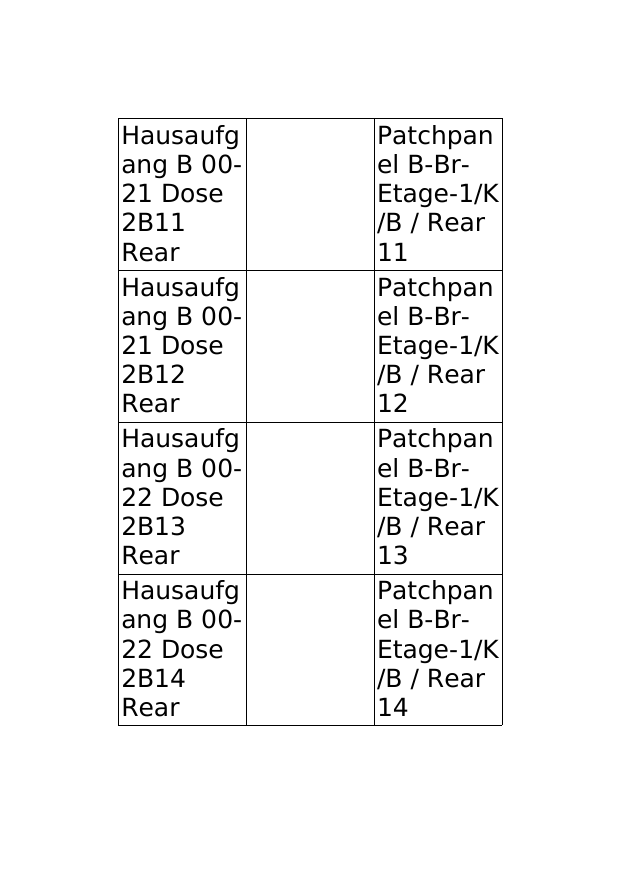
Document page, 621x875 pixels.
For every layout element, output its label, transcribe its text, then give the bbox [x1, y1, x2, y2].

table_cell Patchpanel B-Br-Etage-1/K/B / Rear 13 [375, 423, 502, 573]
table_cell Hausaufgang B 00-21 Dose 2B12 Rear [119, 271, 246, 422]
table_cell Hausaufgang B 00-22 Dose 2B13 Rear [119, 423, 246, 573]
table_cell Patchpanel B-Br-Etage-1/K/B / Rear 12 [375, 271, 502, 422]
table_cell [247, 271, 374, 422]
table_cell [247, 575, 374, 725]
table_cell Patchpanel B-Br-Etage-1/K/B / Rear 11 [375, 119, 502, 270]
table_cell [247, 423, 374, 573]
table_cell Patchpanel B-Br-Etage-1/K/B / Rear 14 [375, 575, 502, 725]
table_cell Hausaufgang B 00-21 Dose 2B11 Rear [119, 119, 246, 270]
table_cell Hausaufgang B 00-22 Dose 2B14 Rear [119, 575, 246, 725]
table_cell [247, 119, 374, 270]
